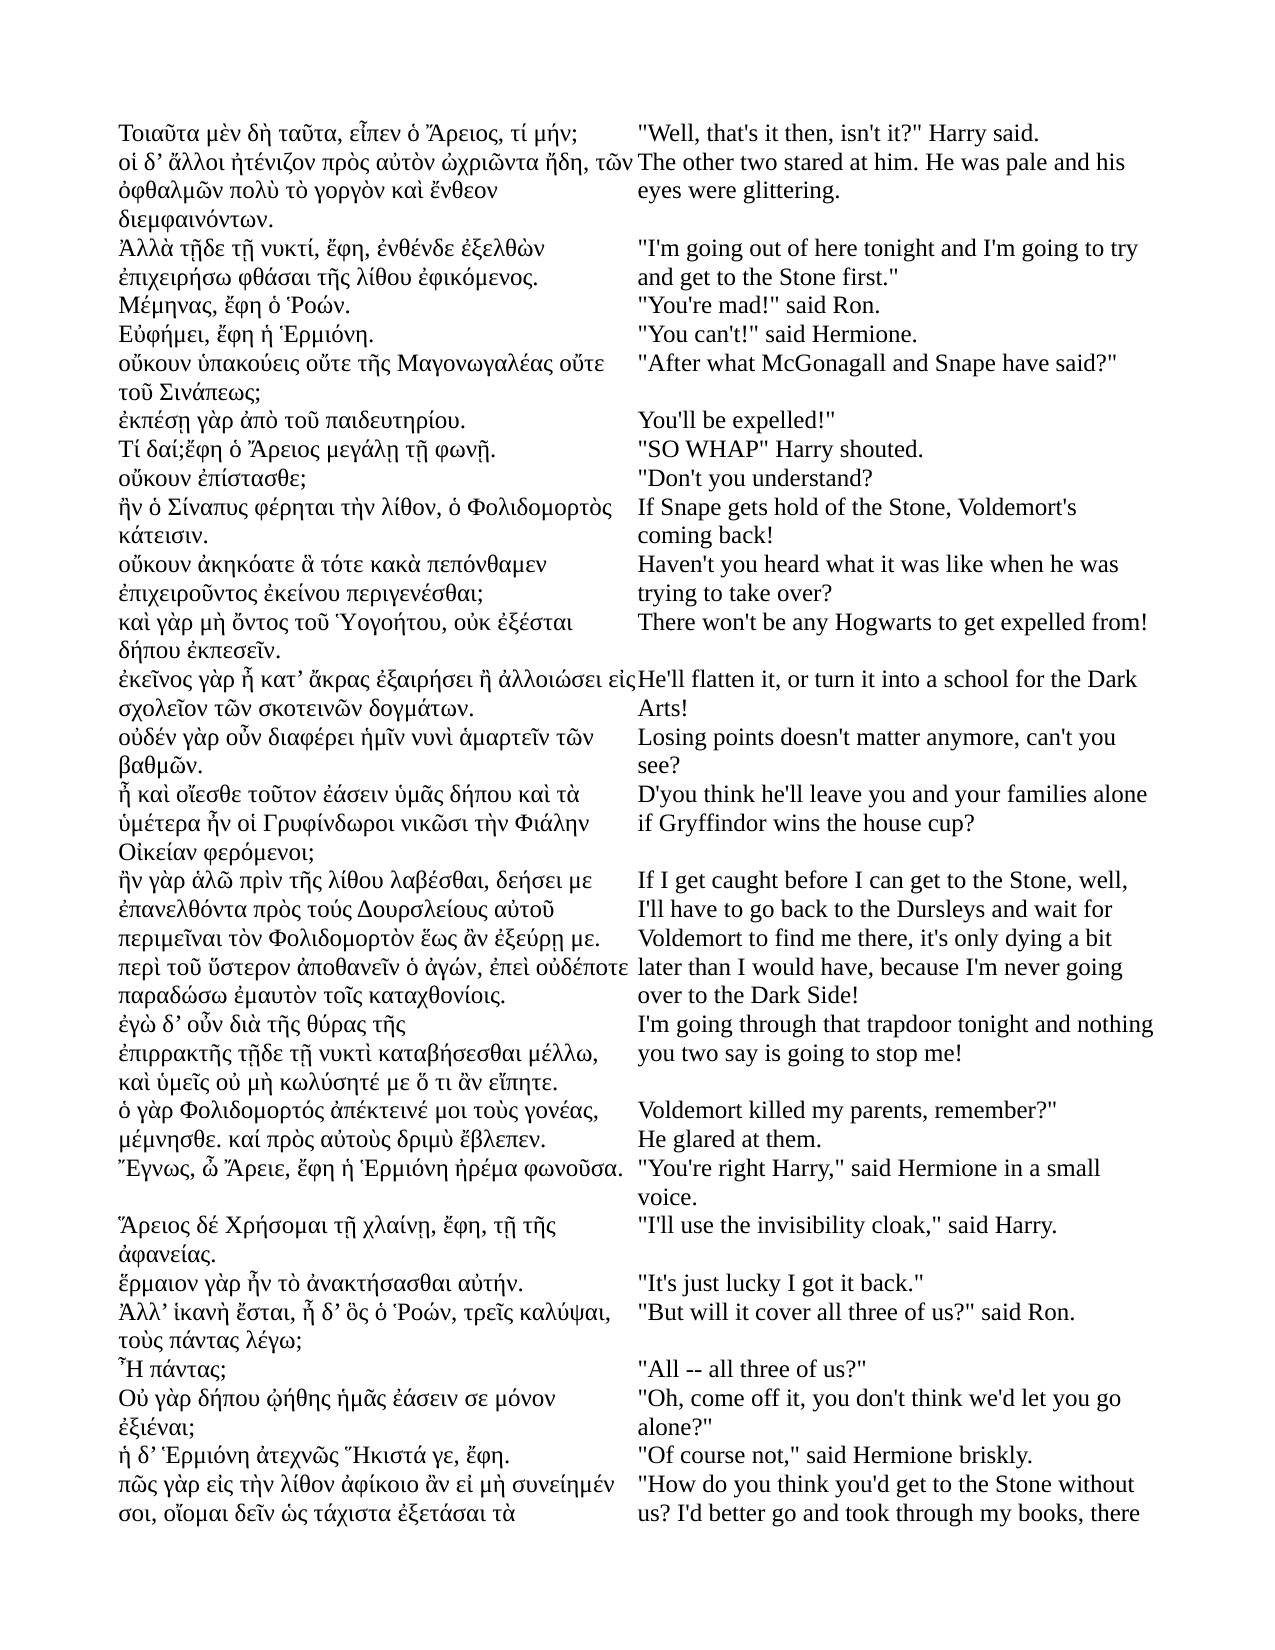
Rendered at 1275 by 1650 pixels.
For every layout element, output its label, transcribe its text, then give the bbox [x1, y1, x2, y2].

table_cell "Of course not," said Hermione briskly. [637, 1441, 1157, 1469]
table_cell There won't be any Hogwarts to get expelled from! [637, 607, 1157, 664]
table_cell Losing points doesn't matter anymore, can't you see? [637, 722, 1157, 779]
table_cell "But will it cover all three of us?" said Ron. [637, 1297, 1157, 1354]
table_cell Τοιαῦτα μὲν δὴ ταῦτα, εἶπεν ὁ Ἄρειος, τί μήν; [118, 118, 637, 147]
table_cell He'll flatten it, or turn it into a school for the Dark Arts! [637, 664, 1157, 722]
table_cell Εὐφήμει, ἔφη ἡ Ἑρμιόνη. [118, 319, 637, 348]
table_cell Ἀλλὰ τῇδε τῇ νυκτί, ἔφη, ἐνθένδε ἐξελθὼν ἐπιχειρήσω φθάσαι τῆς λίθου ἐφικόμενος. [118, 233, 637, 291]
table_cell ἢν γὰρ ἁλῶ πρὶν τῆς λίθου λαβέσθαι, δεήσει με ἐπανελθόντα πρὸς τούς Δουρσλείους αὐτοῦ περιμεῖναι τὸν Φολιδομορτὸν ἕως ἂν ἐξεύρῃ με. περὶ τοῦ ὕστερον ἀποθανεῖν ὁ ἀγών, ἐπεὶ οὐδέποτε παραδώσω ἐμαυτὸν τοῖς καταχθονίοις. [118, 866, 637, 1009]
table_cell "Don't you understand? [637, 463, 1157, 492]
table_cell "I'm going out of here tonight and I'm going to try and get to the Stone first." [637, 233, 1157, 291]
table_cell οὔκουν ὑπακούεις οὔτε τῆς Μαγονωγαλέας οὔτε τοῦ Σινάπεως; [118, 348, 637, 406]
table_cell ἕρμαιον γὰρ ἦν τὸ ἀνακτήσασθαι αὐτήν. [118, 1268, 637, 1297]
table_cell I'm going through that trapdoor tonight and nothing you two say is going to stop me! [637, 1009, 1157, 1096]
table_cell Μέμηνας, ἔφη ὁ Ῥοών. [118, 291, 637, 319]
table_cell Ἦ πάντας; [118, 1354, 637, 1383]
table_cell The other two stared at him. He was pale and his eyes were glittering. [637, 147, 1157, 233]
table_cell "You're mad!" said Ron. [637, 291, 1157, 319]
table_cell "Oh, come off it, you don't think we'd let you go alone?" [637, 1383, 1157, 1441]
table_cell "SO WHAP" Harry shouted. [637, 434, 1157, 463]
table_cell Οὐ γὰρ δήπου ᾠήθης ἡμᾶς ἐάσειν σε μόνον ἐξιέναι; [118, 1383, 637, 1441]
table_cell ἐκπέσῃ γὰρ ἀπὸ τοῦ παιδευτηρίου. [118, 406, 637, 434]
table_cell ἦ καὶ οἴεσθε τοῦτον ἐάσειν ὑμᾶς δήπου καὶ τὰ ὑμέτερα ἦν οἱ Γρυφίνδωροι νικῶσι τὴν Φιάλην Οἰκείαν φερόμενοι; [118, 779, 637, 866]
table_cell If Snape gets hold of the Stone, Voldemort's coming back! [637, 492, 1157, 549]
table_cell "You're right Harry," said Hermione in a small voice. [637, 1153, 1157, 1211]
table_cell οὔκουν ἀκηκόατε ἃ τότε κακὰ πεπόνθαμεν ἐπιχειροῦντος ἐκείνου περιγενέσθαι; [118, 549, 637, 607]
table_cell "It's just lucky I got it back." [637, 1268, 1157, 1297]
table_cell "I'll use the invisibility cloak," said Harry. [637, 1211, 1157, 1268]
table_cell Haven't you heard what it was like when he was trying to take over? [637, 549, 1157, 607]
table_cell ὁ γὰρ Φολιδομορτός ἀπέκτεινέ μοι τοὺς γονέας, μέμνησθε. καί πρὸς αὐτοὺς δριμὺ ἔβλεπεν. [118, 1096, 637, 1153]
table_cell "How do you think you'd get to the Stone without us? I'd better go and took through my books, there [637, 1469, 1157, 1527]
table_cell If I get caught before I can get to the Stone, well, I'll have to go back to the Dursleys and wait for Voldemort to find me there, it's only dying a bit later than I would have, because I'm never going over to the Dark Side! [637, 866, 1157, 1009]
table_cell "All -- all three of us?" [637, 1354, 1157, 1383]
table_cell οὔκουν ἐπίστασθε; [118, 463, 637, 492]
table_cell D'you think he'll leave you and your families alone if Gryffindor wins the house cup? [637, 779, 1157, 866]
table_cell Voldemort killed my parents, remember?" He glared at them. [637, 1096, 1157, 1153]
table_cell ἐκεῖνος γὰρ ἦ κατ’ ἄκρας ἐξαιρήσει ἢ ἀλλοιώσει εἰς σχολεῖον τῶν σκοτεινῶν δογμάτων. [118, 664, 637, 722]
table_cell Ἅρειος δέ Χρήσομαι τῇ χλαίνῃ, ἔφη, τῇ τῆς ἀφανείας. [118, 1211, 637, 1268]
table_cell ἡ δ’ Ἑρμιόνη ἀτεχνῶς Ἥκιστά γε, ἔφη. [118, 1441, 637, 1469]
table_cell καὶ γὰρ μὴ ὄντος τοῦ Ὑογοήτου, οὐκ ἐξέσται δήπου ἐκπεσεῖν. [118, 607, 637, 664]
table_cell Ἔγνως, ὦ Ἄρειε, ἔφη ἡ Ἑρμιόνη ἠρέμα φωνοῦσα. [118, 1153, 637, 1211]
table_cell ἐγὼ δ’ οὖν διὰ τῆς θύρας τῆς ἐπιρρακτῆς τῇδε τῇ νυκτὶ καταβήσεσθαι μέλλω, καὶ ὑμεῖς οὐ μὴ κωλύσητέ με ὅ τι ἂν εἴπητε. [118, 1009, 637, 1096]
table_cell πῶς γὰρ εἰς τὴν λίθον ἀφίκοιο ἂν εἰ μὴ συνείημέν σοι, οἴομαι δεῖν ὡς τάχιστα ἐξετάσαι τὰ [118, 1469, 637, 1527]
table_cell You'll be expelled!" [637, 406, 1157, 434]
table_cell οἱ δ’ ἄλλοι ἠτένιζον πρὸς αὐτὸν ὠχριῶντα ἤδη, τῶν ὀφθαλμῶν πολὺ τὸ γοργὸν καὶ ἔνθεον διεμφαινόντων. [118, 147, 637, 233]
table_cell οὐδέν γὰρ οὖν διαφέρει ἡμῖν νυνὶ ἁμαρτεῖν τῶν βαθμῶν. [118, 722, 637, 779]
table_cell Τί δαί;ἔφη ὁ Ἄρειος μεγάλῃ τῇ φωνῇ. [118, 434, 637, 463]
table_cell "You can't!" said Hermione. [637, 319, 1157, 348]
table_cell ἢν ὁ Σίναπυς φέρηται τὴν λίθον, ὁ Φολιδομορτὸς κάτεισιν. [118, 492, 637, 549]
table_cell Ἀλλ’ ἱκανὴ ἔσται, ἦ δ’ ὃς ὁ Ῥοών, τρεῖς καλύψαι, τοὺς πάντας λέγω; [118, 1297, 637, 1354]
table_cell "Well, that's it then, isn't it?" Harry said. [637, 118, 1157, 147]
table_cell "After what McGonagall and Snape have said?" [637, 348, 1157, 406]
